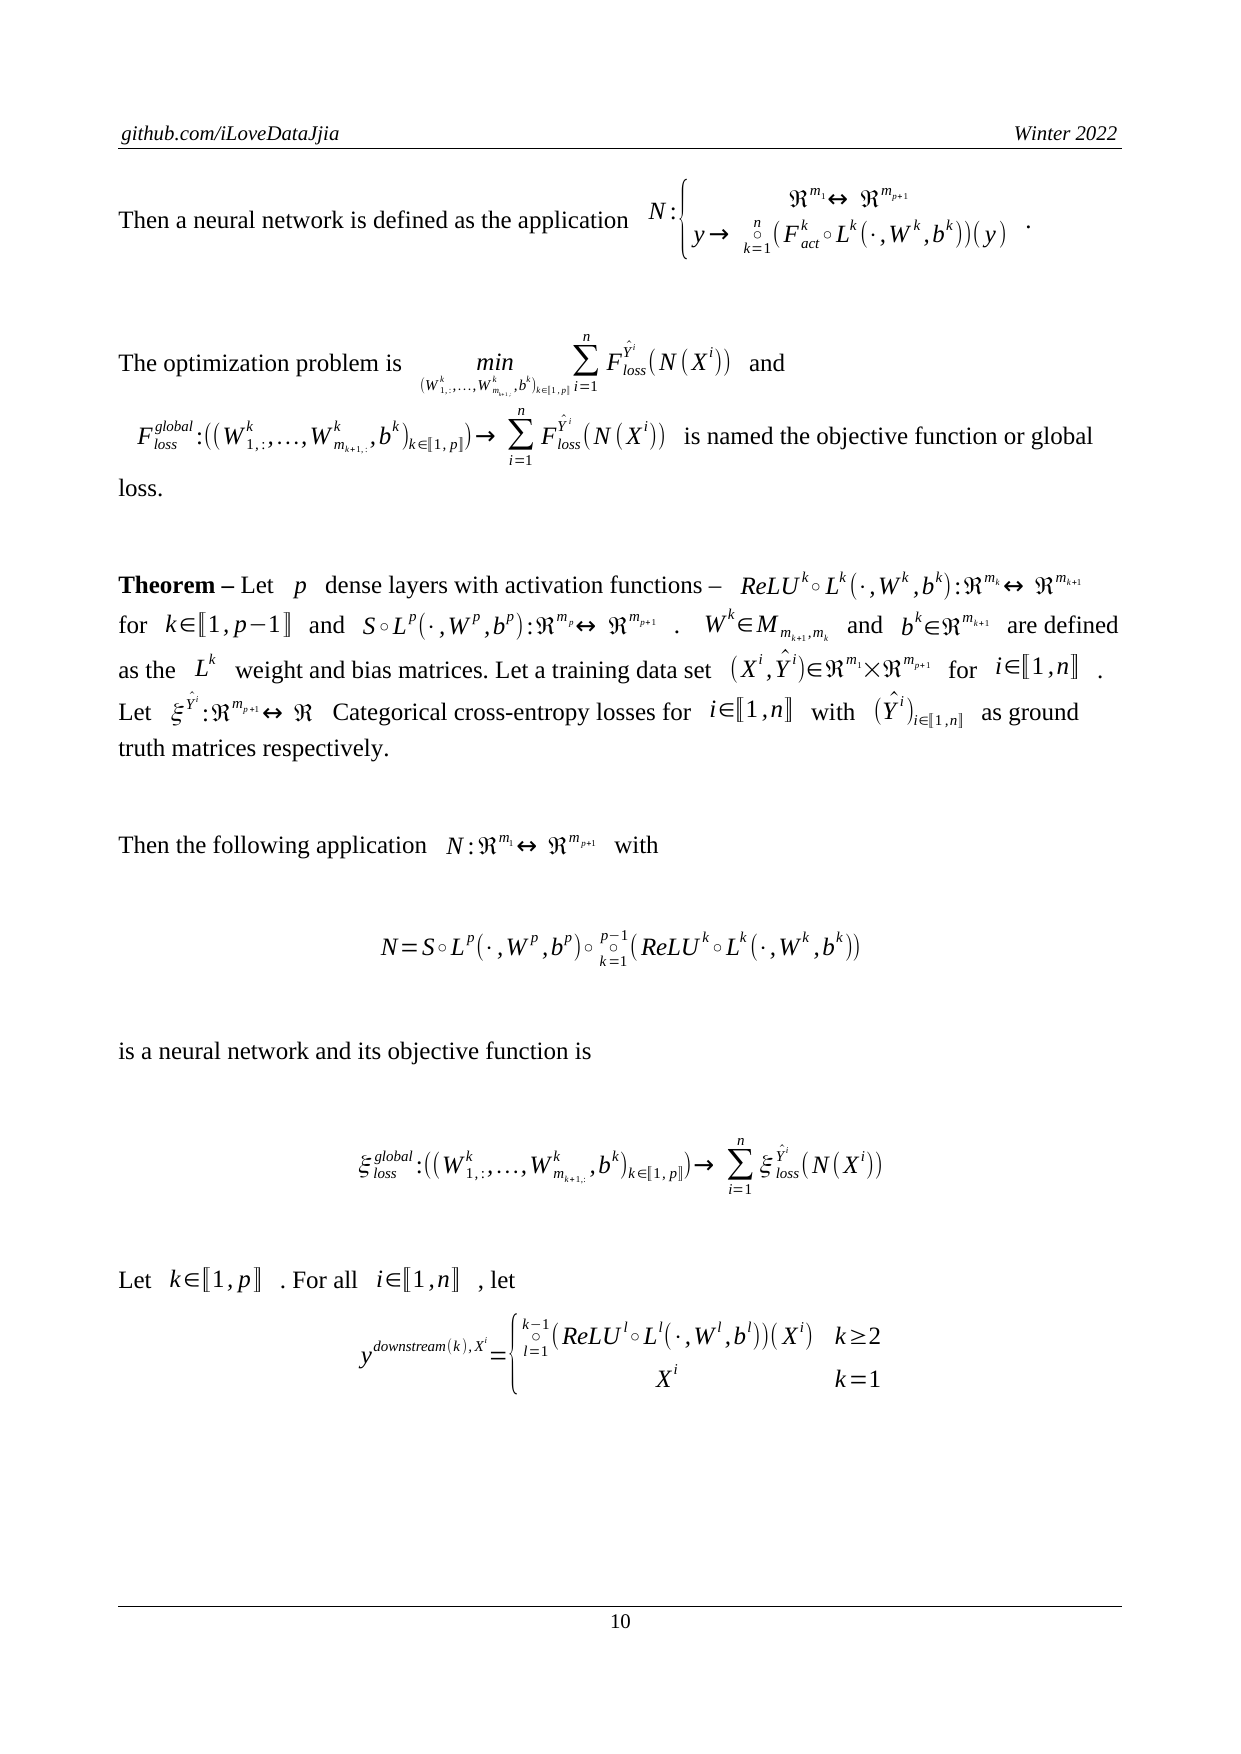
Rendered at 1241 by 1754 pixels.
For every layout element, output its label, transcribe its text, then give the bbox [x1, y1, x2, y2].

text Theorem – Letdense layers with activation functions –forand. andare defined as theweight and bias matrices. Let a training data setfor. LetCategorical cross-entropy losses forwithas ground truth matrices respectively. [118, 568, 1122, 762]
text is a neural network and its objective function is [118, 1036, 1122, 1065]
text The optimization problem isand is named the objective function or global loss. [118, 328, 1122, 502]
text Let. For all, let [118, 1265, 1122, 1294]
text Then a neural network is defined as the application. [118, 178, 1122, 261]
text Then the following applicationwith [118, 828, 1122, 860]
